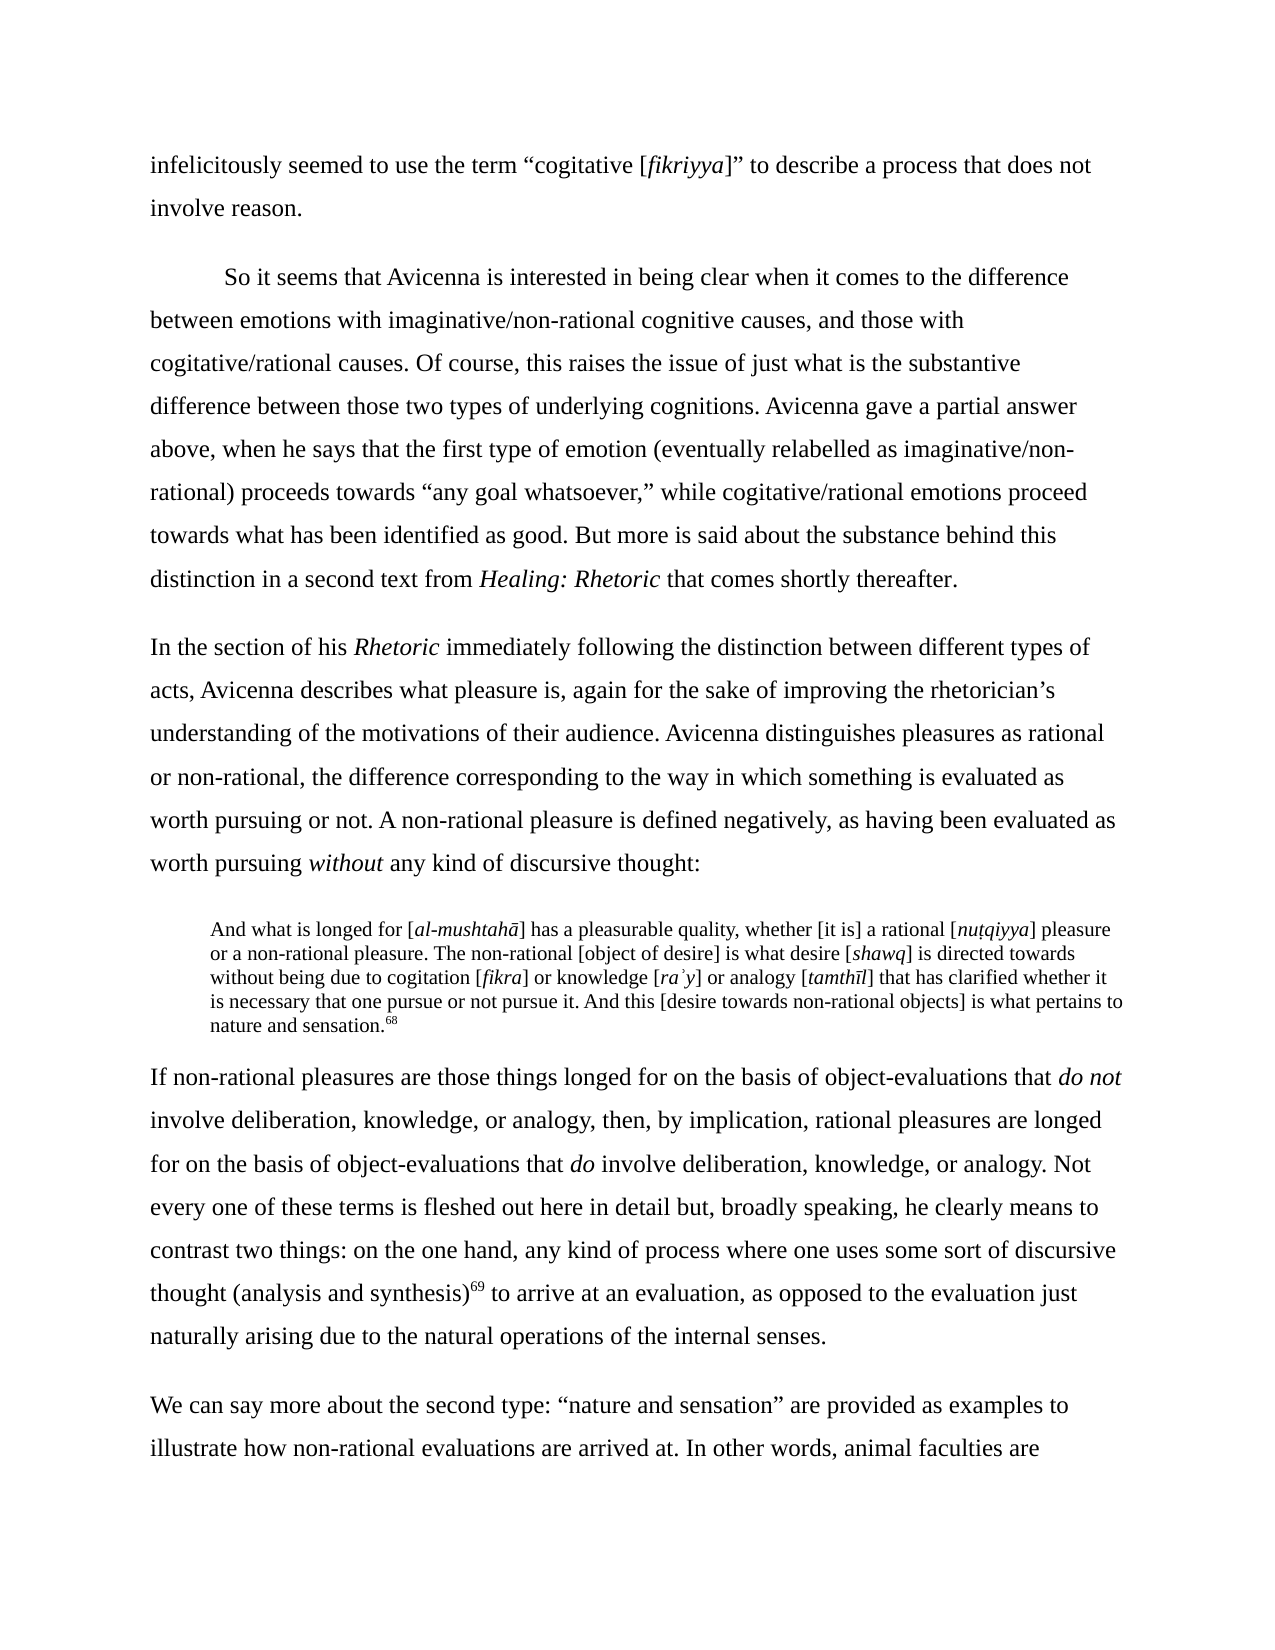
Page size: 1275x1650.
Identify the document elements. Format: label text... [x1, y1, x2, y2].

text In the section of his Rhetoric immediately following the distinction between different types of acts, Avicenna describes what pleasure is, again for the sake of improving the rhetorician’s understanding of the motivations of their audience. Avicenna distinguishes pleasures as rational or non-rational, the difference corresponding to the way in which something is evaluated as worth pursuing or not. A non-rational pleasure is defined negatively, as having been evaluated as worth pursuing without any kind of discursive thought: [150, 632, 1125, 877]
text So it seems that Avicenna is interested in being clear when it comes to the difference between emotions with imaginative/non-rational cognitive causes, and those with cogitative/rational causes. Of course, this raises the issue of just what is the substantive difference between those two types of underlying cognitions. Avicenna gave a partial answer above, when he says that the first type of emotion (eventually relabelled as imaginative/non-rational) proceeds towards “any goal whatsoever,” while cogitative/rational emotions proceed towards what has been identified as good. But more is said about the substance behind this distinction in a second text from Healing: Rhetoric that comes shortly thereafter. [150, 262, 1125, 592]
text And what is longed for [al-mushtahā] has a pleasurable quality, whether [it is] a rational [nuṭqiyya] pleasure or a non-rational pleasure. The non-rational [object of desire] is what desire [shawq] is directed towards without being due to cogitation [fikra] or knowledge [raʾy] or analogy [tamthīl] that has clarified whether it is necessary that one pursue or not pursue it. And this [desire towards non-rational objects] is what pertains to nature and sensation. [210, 917, 1125, 1037]
text If non-rational pleasures are those things longed for on the basis of object-evaluations that do not involve deliberation, knowledge, or analogy, then, by implication, rational pleasures are longed for on the basis of object-evaluations that do involve deliberation, knowledge, or analogy. Not every one of these terms is fleshed out here in detail but, broadly speaking, he clearly means to contrast two things: on the one hand, any kind of process where one uses some sort of discursive thought (analysis and synthesis) to arrive at an evaluation, as opposed to the evaluation just naturally arising due to the natural operations of the internal senses. [150, 1062, 1125, 1350]
text infelicitously seemed to use the term “cogitative [fikriyya]” to describe a process that does not involve reason. [150, 150, 1125, 222]
text We can say more about the second type: “nature and sensation” are provided as examples to illustrate how non-rational evaluations are arrived at. In other words, animal faculties are [150, 1390, 1125, 1462]
